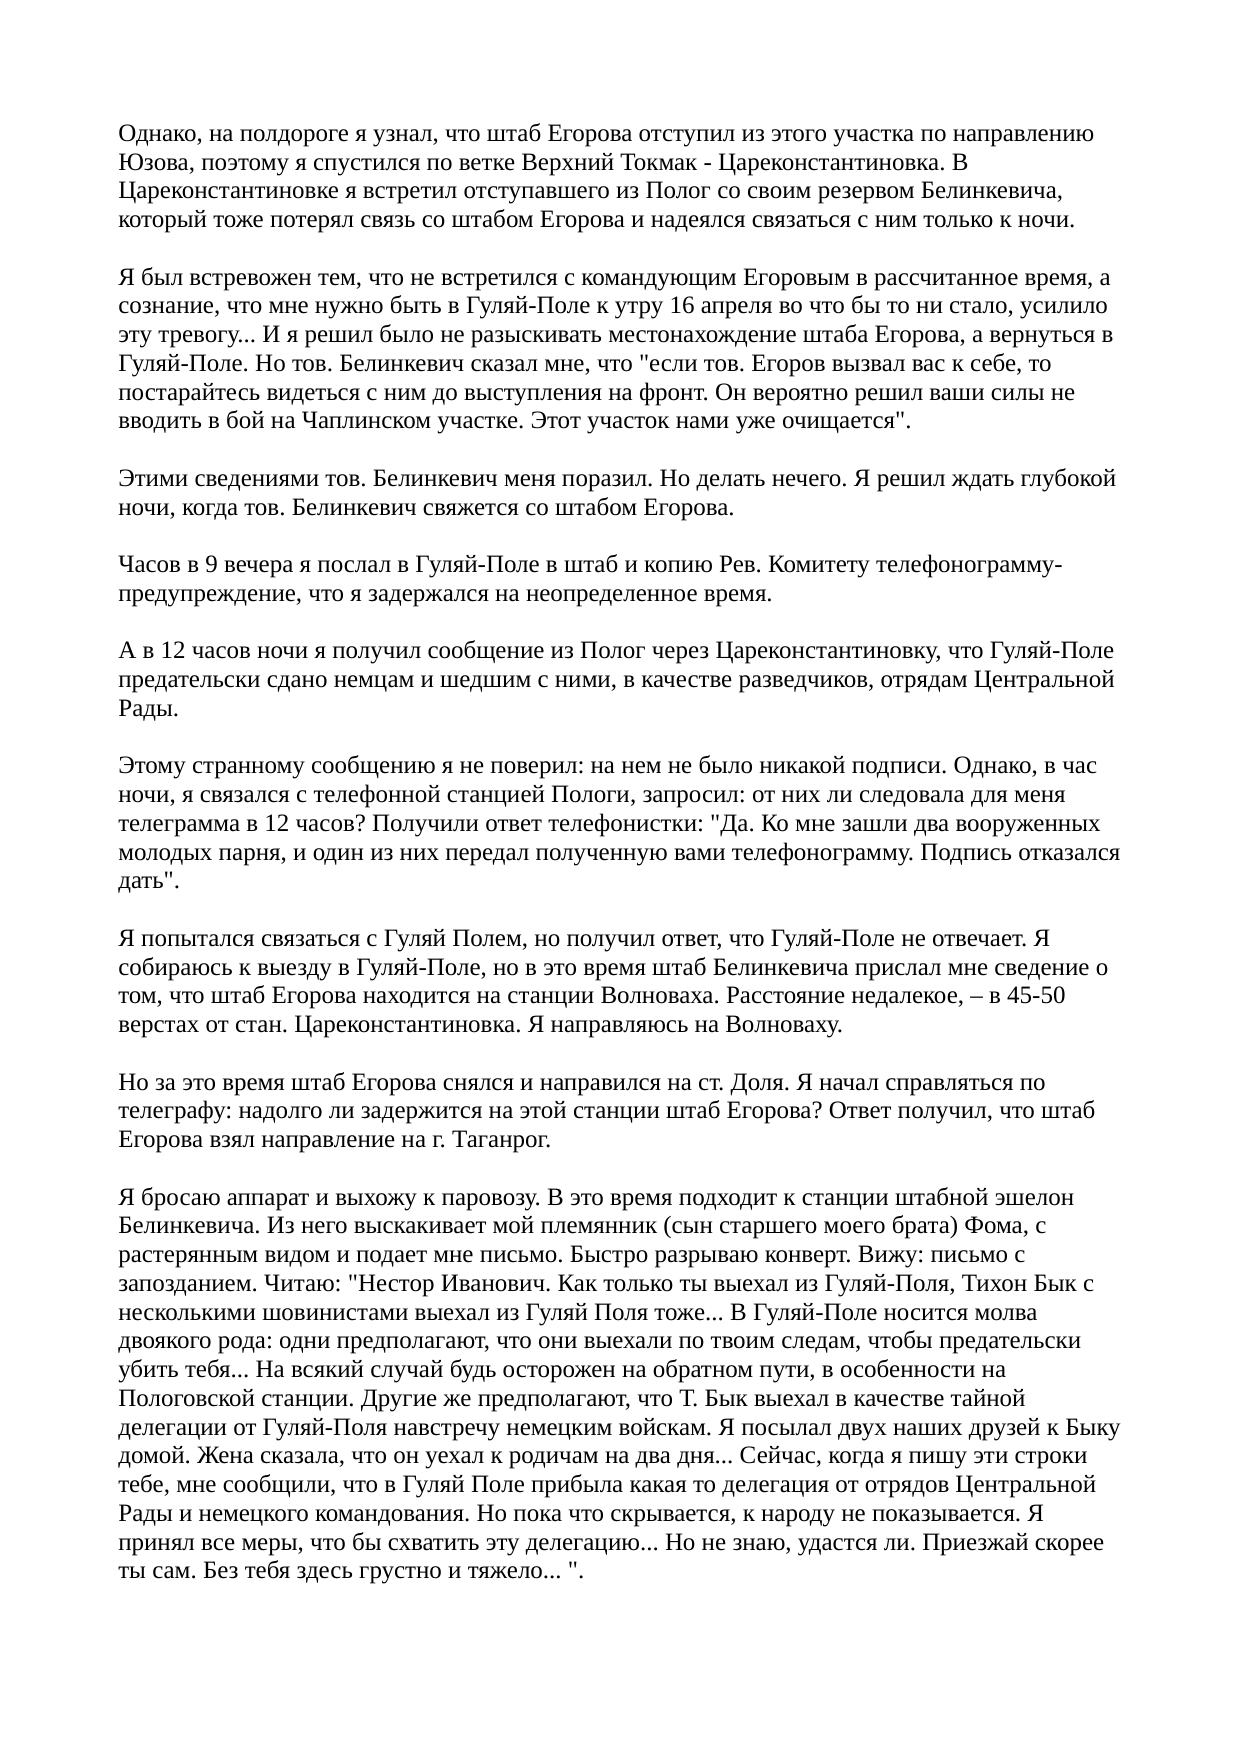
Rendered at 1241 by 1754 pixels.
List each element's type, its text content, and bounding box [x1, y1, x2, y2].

text Я бросаю аппарат и выхожу к паровозу. В это время подходит к станции штабной эшелон Белинкевича. Из него выскакивает мой племянник (сын старшего моего брата) Фома, с растерянным видом и подает мне письмо. Быстро разрываю конверт. Вижу: письмо с запозданием. Читаю: "Нестор Иванович. Как только ты выехал из Гуляй-Поля, Тихон Бык с несколькими шовинистами выехал из Гуляй Поля тоже... В Гуляй-Поле носится молва двоякого рода: одни предполагают, что они выехали по твоим следам, чтобы предательски убить тебя... На всякий случай будь осторожен на обратном пути, в особенности на Пологовской станции. Другие же предполагают, что Т. Бык выехал в качестве тайной делегации от Гуляй-Поля навстречу немецким войскам. Я посылал двух наших друзей к Быку домой. Жена сказала, что он уехал к родичам на два дня... Сейчас, когда я пишу эти строки тебе, мне сообщили, что в Гуляй Поле прибыла какая то делегация от отрядов Центральной Рады и немецкого командования. Но пока что скрывается, к народу не показывается. Я принял все меры, что бы схватить эту делегацию... Но не знаю, удастся ли. Приезжай скорее ты сам. Без тебя здесь грустно и тяжело... ". [118, 1182, 1122, 1584]
text Но за это время штаб Егорова снялся и направился на ст. Доля. Я начал справляться по телеграфу: надолго ли задержится на этой станции штаб Егорова? Ответ получил, что штаб Егорова взял направление на г. Таганрог. [118, 1067, 1122, 1153]
text Часов в 9 вечера я послал в Гуляй-Поле в штаб и копию Рев. Комитету телефонограмму-предупреждение, что я задержался на неопределенное время. [118, 549, 1122, 607]
text А в 12 часов ночи я получил сообщение из Полог через Цареконстантиновку, что Гуляй-Поле предательски сдано немцам и шедшим с ними, в качестве разведчиков, отрядам Центральной Рады. [118, 636, 1122, 722]
text Я был встревожен тем, что не встретился с командующим Егоровым в рассчитанное время, а сознание, что мне нужно быть в Гуляй-Поле к утру 16 апреля во что бы то ни стало, усилило эту тревогу... И я решил было не разыскивать местонахождение штаба Егорова, а вернуться в Гуляй-Поле. Но тов. Белинкевич сказал мне, что "если тов. Егоров вызвал вас к себе, то постарайтесь видеться с ним до выступления на фронт. Он вероятно решил ваши силы не вводить в бой на Чаплинском участке. Этот участок нами уже очищается". [118, 262, 1122, 434]
text Однако, на полдороге я узнал, что штаб Егорова отступил из этого участка по направлению Юзова, поэтому я спустился по ветке Верхний Токмак - Цареконстантиновка. В Цареконстантиновке я встретил отступавшего из Полог со своим резервом Белинкевича, который тоже потерял связь со штабом Егорова и надеялся связаться с ним только к ночи. [118, 118, 1122, 233]
text Я попытался связаться с Гуляй Полем, но получил ответ, что Гуляй-Поле не отвечает. Я собираюсь к выезду в Гуляй-Поле, но в это время штаб Белинкевича прислал мне сведение о том, что штаб Егорова находится на станции Волноваха. Расстояние недалекое, – в 45-50 верстах от стан. Цареконстантиновка. Я направляюсь на Волноваху. [118, 923, 1122, 1038]
text Этими сведениями тов. Белинкевич меня поразил. Но делать нечего. Я решил ждать глубокой ночи, когда тов. Белинкевич свяжется со штабом Егорова. [118, 463, 1122, 521]
text Этому странному сообщению я не поверил: на нем не было никакой подписи. Однако, в час ночи, я связался с телефонной станцией Пологи, запросил: от них ли следовала для меня телеграмма в 12 часов? Получили ответ телефонистки: "Да. Ко мне зашли два вооруженных молодых парня, и один из них передал полученную вами телефонограмму. Подпись отказался дать". [118, 751, 1122, 894]
